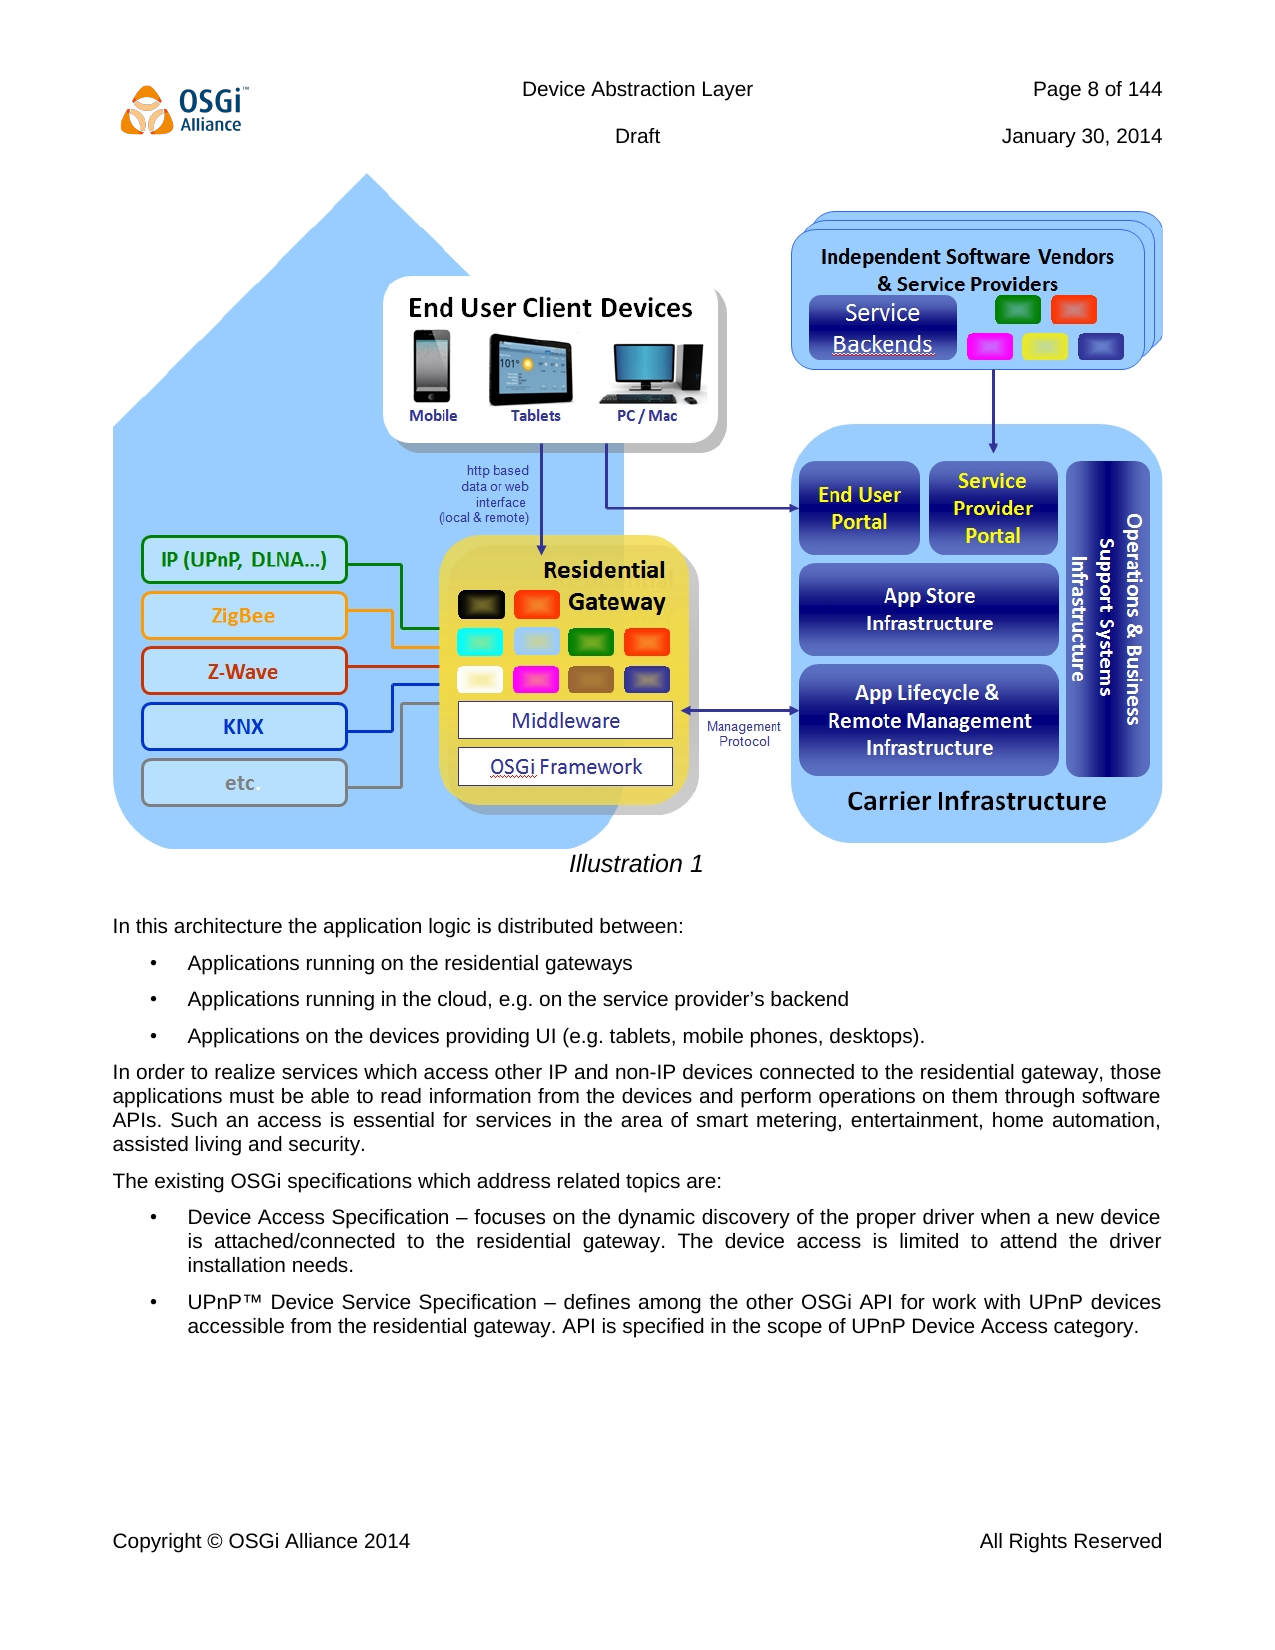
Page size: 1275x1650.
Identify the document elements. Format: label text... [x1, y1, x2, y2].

text In order to realize services which access other IP and non-IP devices connected to the residential gateway, those applications must be able to read information from the devices and perform operations on them through software APIs. Such an access is essential for services in the area of smart metering, entertainment, home automation, assisted living and security. [112, 1060, 1162, 1156]
list Applications running in the cloud, e.g. on the service provider’s backend [150, 987, 1162, 1011]
list Applications on the devices providing UI (e.g. tablets, mobile phones, desktops). [150, 1024, 1162, 1048]
list UPnP™ Device Service Specification – defines among the other OSGi API for work with UPnP devices accessible from the residential gateway. API is specified in the scope of UPnP Device Access category. [150, 1289, 1162, 1337]
text The existing OSGi specifications which address related topics are: [112, 1168, 1162, 1192]
picture [112, 171, 1163, 849]
list Device Access Specification – focuses on the dynamic discovery of the proper driver when a new device is attached/connected to the residential gateway. The device access is limited to attend the driver installation needs. [150, 1205, 1162, 1277]
list Applications running on the residential gateways [150, 951, 1162, 974]
text In this architecture the application logic is distributed between: [112, 914, 1162, 938]
text Illustration 1 [112, 849, 1162, 878]
picture [113, 78, 257, 142]
